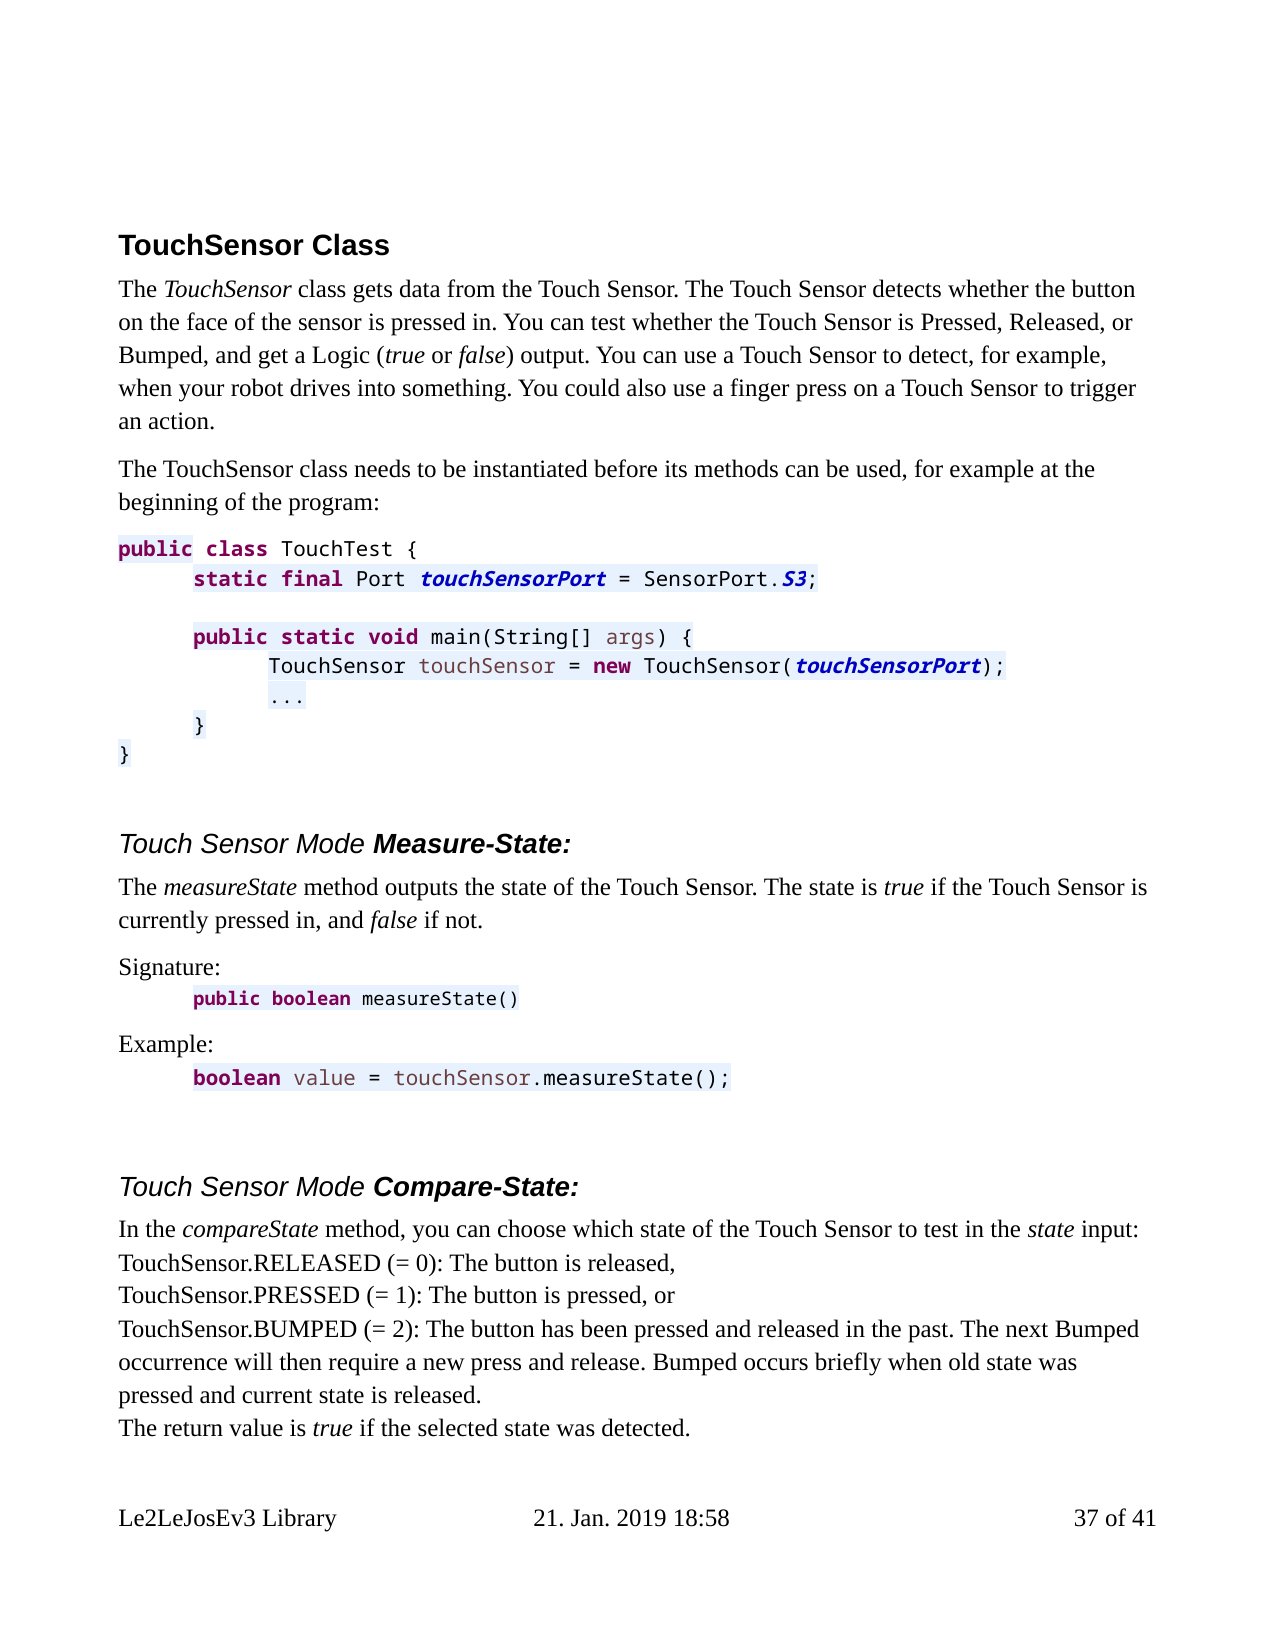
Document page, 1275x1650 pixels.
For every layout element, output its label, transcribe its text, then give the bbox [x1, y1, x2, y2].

subtitle TouchSensor Class [118, 228, 1157, 262]
text The TouchSensor class gets data from the Touch Sensor. The Touch Sensor detects whether the button on the face of the sensor is pressed in. You can test whether the Touch Sensor is Pressed, Released, or Bumped, and get a Logic (true or false) output. You can use a Touch Sensor to detect, for example, when your robot drives into something. You could also use a finger press on a Touch Sensor to trigger an action. [118, 274, 1157, 435]
text static final Port touchSensorPort = SensorPort.S3; [118, 563, 1157, 592]
text public class TouchTest { [118, 534, 1157, 563]
text In the compareState method, you can choose which state of the Touch Sensor to test in the state input: TouchSensor.RELEASED (= 0): The button is released, TouchSensor.PRESSED (= 1): The button is pressed, or TouchSensor.BUMPED (= 2): The button has been pressed and released in the past. The next Bumped occurrence will then require a new press and release. Bumped occurs briefly when old state was pressed and current state is released. The return value is true if the selected state was detected. [118, 1214, 1157, 1441]
text Example: boolean value = touchSensor.measureState(); [118, 1029, 1157, 1091]
text public static void main(String[] args) { [118, 621, 1157, 650]
text } [118, 739, 1157, 767]
text TouchSensor touchSensor = new TouchSensor(touchSensorPort); [118, 650, 1157, 680]
subtitle Touch Sensor Mode Measure-State: [118, 827, 1157, 859]
text The measureState method outputs the state of the Touch Sensor. The state is true if the Touch Sensor is currently pressed in, and false if not. [118, 872, 1157, 933]
text The TouchSensor class needs to be instantiated before its methods can be used, for example at the beginning of the program: [118, 454, 1157, 516]
text Signature: public boolean measureState() [118, 952, 1157, 1010]
text } [118, 709, 1157, 739]
subtitle Touch Sensor Mode Compare-State: [118, 1170, 1157, 1202]
text ... [118, 680, 1157, 709]
